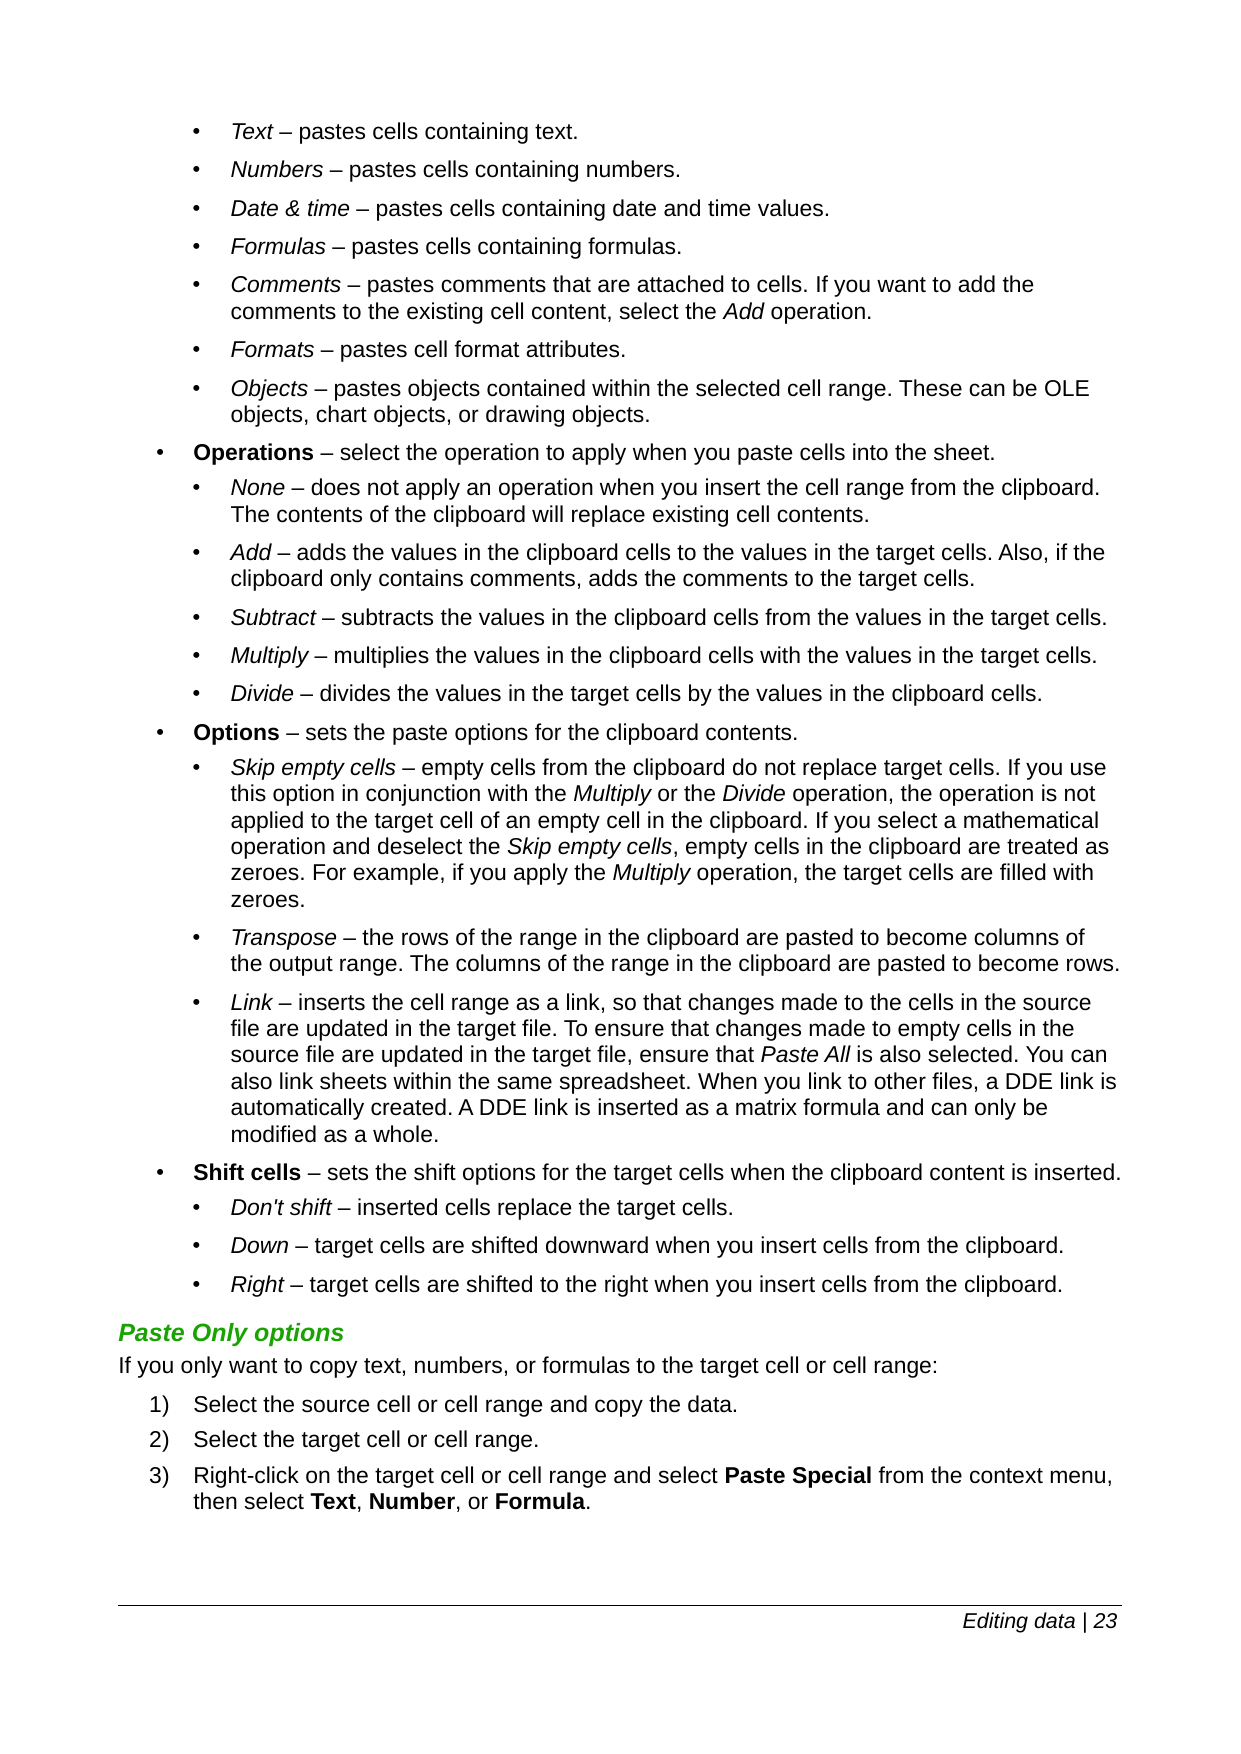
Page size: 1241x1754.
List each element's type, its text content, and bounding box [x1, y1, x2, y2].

list Right – target cells are shifted to the right when you insert cells from the clipboard. [192, 1271, 1122, 1297]
list Transpose – the rows of the range in the clipboard are pasted to become columns of the output range. The columns of the range in the clipboard are pasted to become rows. [192, 924, 1122, 977]
list Numbers – pastes cells containing numbers. [192, 156, 1122, 183]
list Don't shift – inserted cells replace the target cells. [192, 1194, 1122, 1220]
list Multiply – multiplies the values in the clipboard cells with the values in the target cells. [192, 642, 1122, 668]
list Shift cells – sets the shift options for the target cells when the clipboard content is inserted. [156, 1159, 1122, 1185]
list Formulas – pastes cells containing formulas. [192, 233, 1122, 259]
list Select the target cell or cell range. [169, 1426, 1122, 1453]
list Formats – pastes cell format attributes. [192, 336, 1122, 362]
list Add – adds the values in the clipboard cells to the values in the target cells. Also, if the clipboard only contains comments, adds the comments to the target cells. [192, 539, 1122, 592]
list Select the source cell or cell range and copy the data. [169, 1391, 1122, 1418]
list Down – target cells are shifted downward when you insert cells from the clipboard. [192, 1232, 1122, 1259]
list None – does not apply an operation when you insert the cell range from the clipboard. The contents of the clipboard will replace existing cell contents. [192, 474, 1122, 527]
text If you only want to copy text, numbers, or formulas to the target cell or cell range: [118, 1352, 1122, 1379]
list Options – sets the paste options for the clipboard contents. [156, 719, 1122, 745]
list Objects – pastes objects contained within the selected cell range. These can be OLE objects, chart objects, or drawing objects. [192, 374, 1122, 427]
list Date & time – pastes cells containing date and time values. [192, 195, 1122, 221]
list Operations – select the operation to apply when you paste cells into the sheet. [156, 439, 1122, 466]
list Right-click on the target cell or cell range and select Paste Special from the context menu, then select Text, Number, or Formula. [169, 1462, 1122, 1514]
subtitle Paste Only options [118, 1318, 1122, 1346]
list Subtract – subtracts the values in the clipboard cells from the values in the target cells. [192, 604, 1122, 630]
list Comments – pastes comments that are attached to cells. If you want to add the comments to the existing cell content, select the Add operation. [192, 271, 1122, 324]
list Divide – divides the values in the target cells by the values in the clipboard cells. [192, 680, 1122, 707]
list Skip empty cells – empty cells from the clipboard do not replace target cells. If you use this option in conjunction with the Multiply or the Divide operation, the operation is not applied to the target cell of an empty cell in the clipboard. If you select a mathematical operation and deselect the Skip empty cells, empty cells in the clipboard are treated as zeroes. For example, if you apply the Multiply operation, the target cells are filled with zeroes. [192, 754, 1122, 912]
list Text – pastes cells containing text. [192, 118, 1122, 144]
list Link – inserts the cell range as a link, so that changes made to the cells in the source file are updated in the target file. To ensure that changes made to empty cells in the source file are updated in the target file, ensure that Paste All is also selected. You can also link sheets within the same spreadsheet. When you link to other files, a DDE link is automatically created. A DDE link is inserted as a matrix formula and can only be modified as a whole. [192, 989, 1122, 1147]
